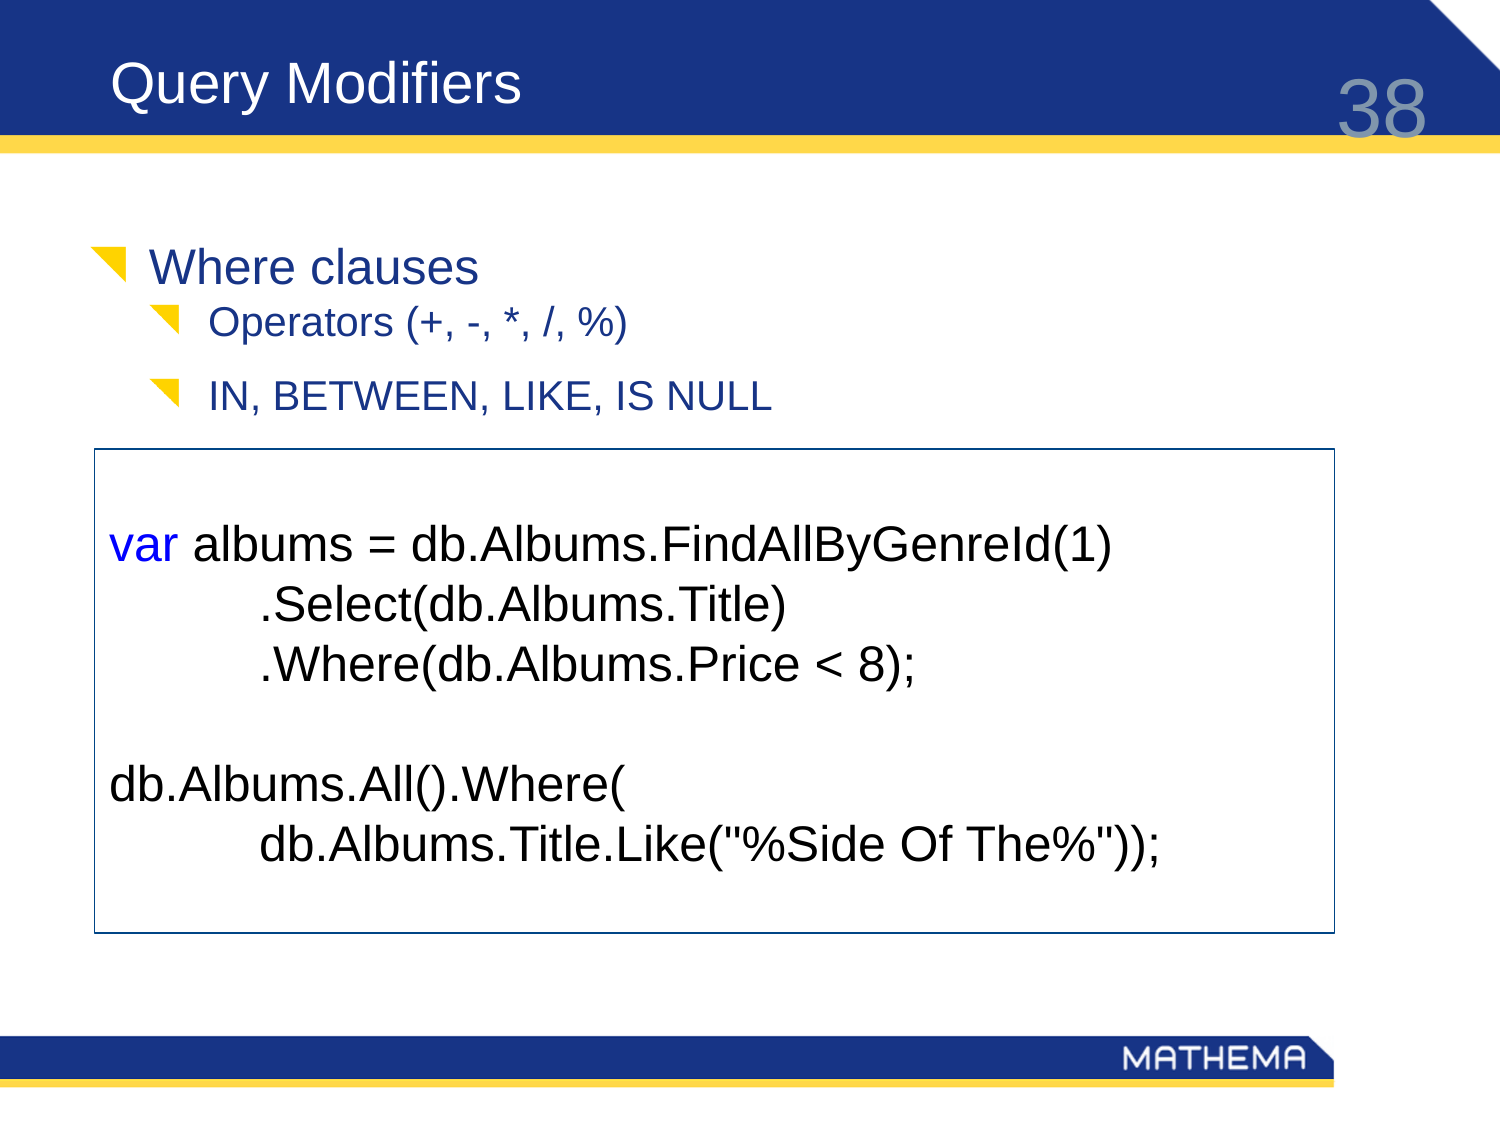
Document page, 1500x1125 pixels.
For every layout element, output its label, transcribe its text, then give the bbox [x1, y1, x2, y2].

list Where clauses Operators (+, -, *, /, %) IN, BETWEEN, LIKE, IS NULL [75, 227, 1426, 970]
text_box var albums = db.Albums.FindAllByGenreId(1) .Select(db.Albums.Title) .Where(db.Albums.Price < 8); db.Albums.All().Where( db.Albums.Title.Like("%Side Of The%")); [94, 448, 1335, 934]
title Query Modifiers [75, 0, 1426, 174]
picture [0, 0, 1500, 1125]
